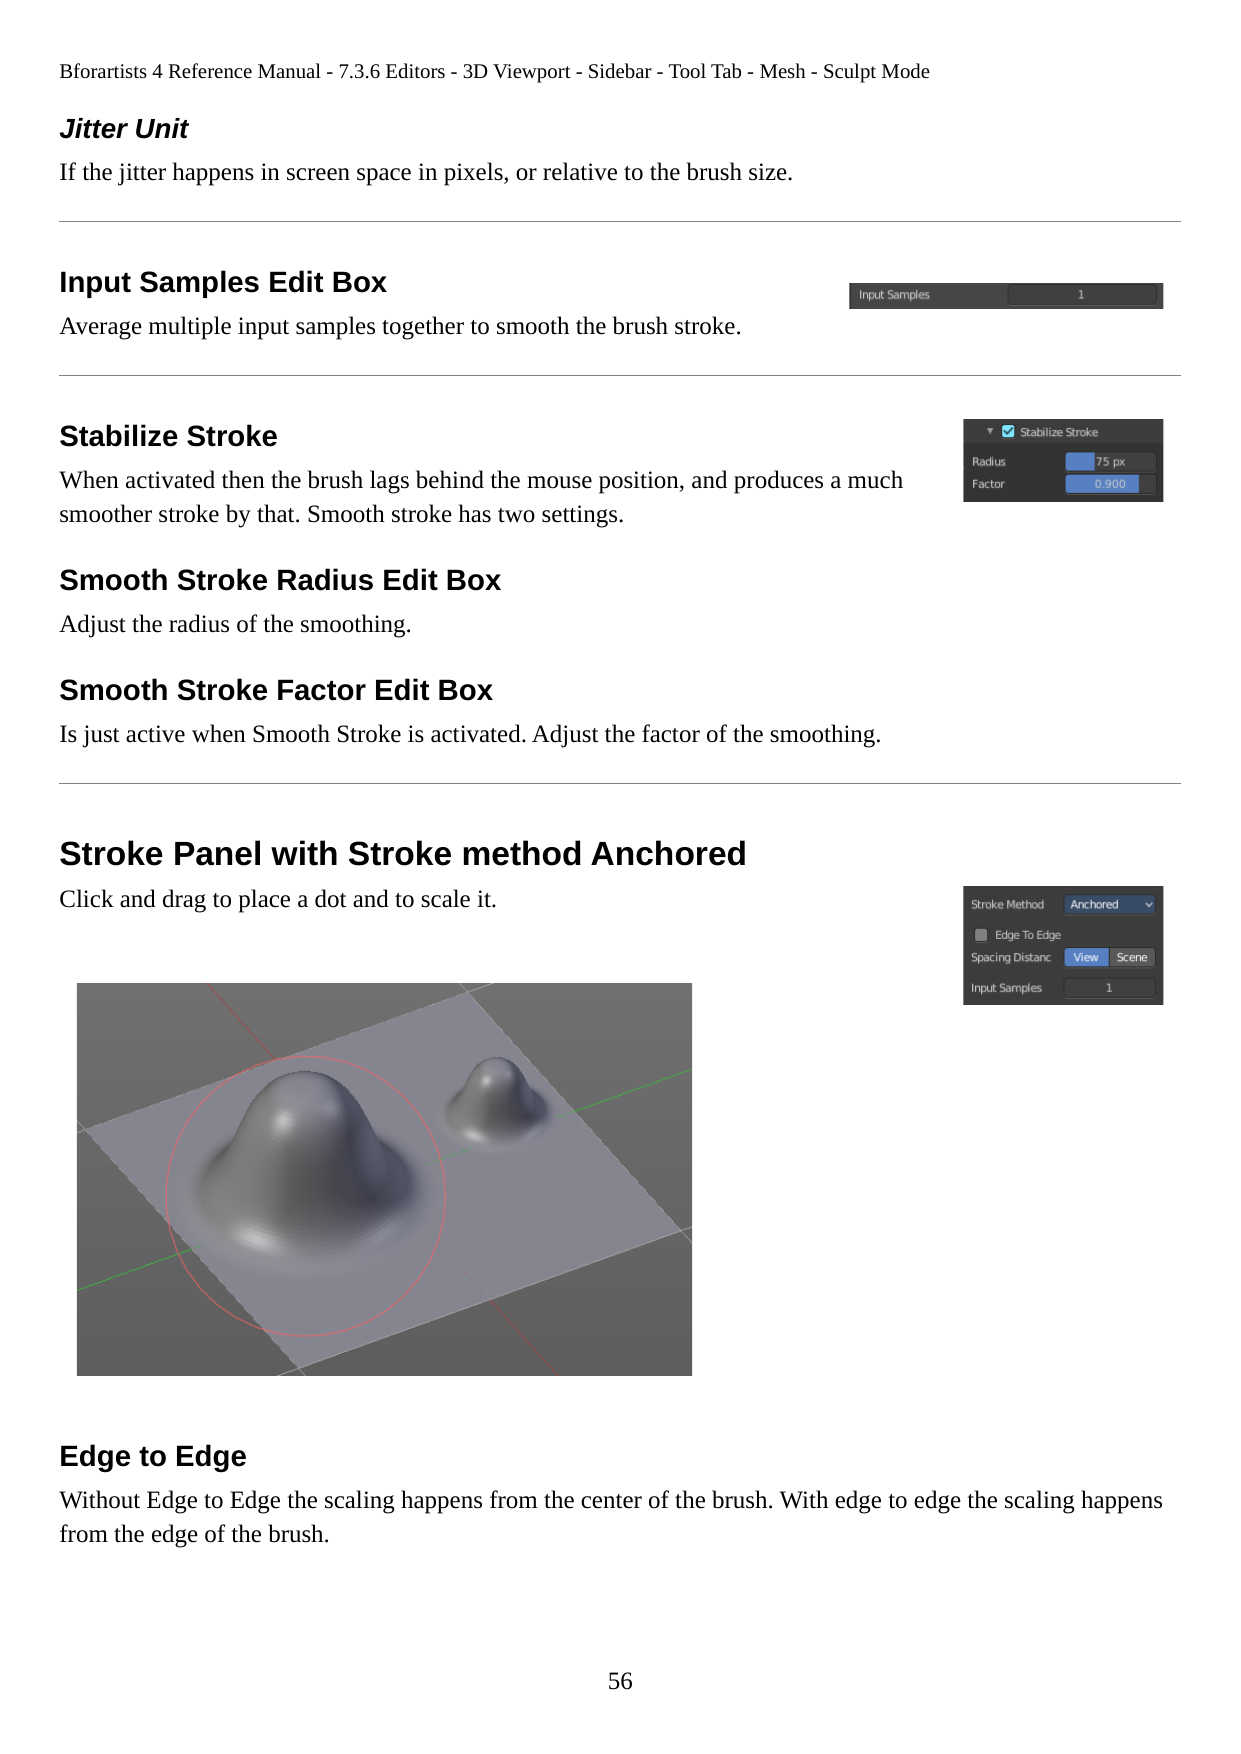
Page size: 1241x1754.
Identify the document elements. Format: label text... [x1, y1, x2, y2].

subtitle [1164, 419, 1181, 453]
subtitle Smooth Stroke Radius Edit Box [59, 563, 1181, 597]
picture [849, 283, 1164, 309]
subtitle Jitter Unit [59, 113, 1181, 144]
subtitle Smooth Stroke Factor Edit Box [59, 673, 1181, 707]
picture [76, 983, 693, 1376]
subtitle Edge to Edge [59, 1439, 1181, 1473]
text Without Edge to Edge the scaling happens from the center of the brush. With edge to edge the scaling happens from the edge of the brush. [59, 1485, 1181, 1548]
subtitle Stroke Panel with Stroke method Anchored [59, 833, 1181, 872]
picture [963, 886, 1164, 1005]
picture [963, 419, 1164, 502]
text Adjust the radius of the smoothing. [59, 609, 1181, 638]
text If the jitter happens in screen space in pixels, or relative to the brush size. [59, 157, 1181, 186]
subtitle Input Samples Edit Box [59, 265, 1181, 298]
text Average multiple input samples together to smooth the brush stroke. [59, 311, 1181, 340]
text Is just active when Smooth Stroke is activated. Adjust the factor of the smoothing. [59, 719, 1181, 748]
text Click and drag to place a dot and to scale it. [59, 884, 1181, 913]
text When activated then the brush lags behind the mouse position, and produces a much smoother stroke by that. Smooth stroke has two settings. [59, 465, 1181, 528]
subtitle Stabilize Stroke [59, 419, 963, 453]
